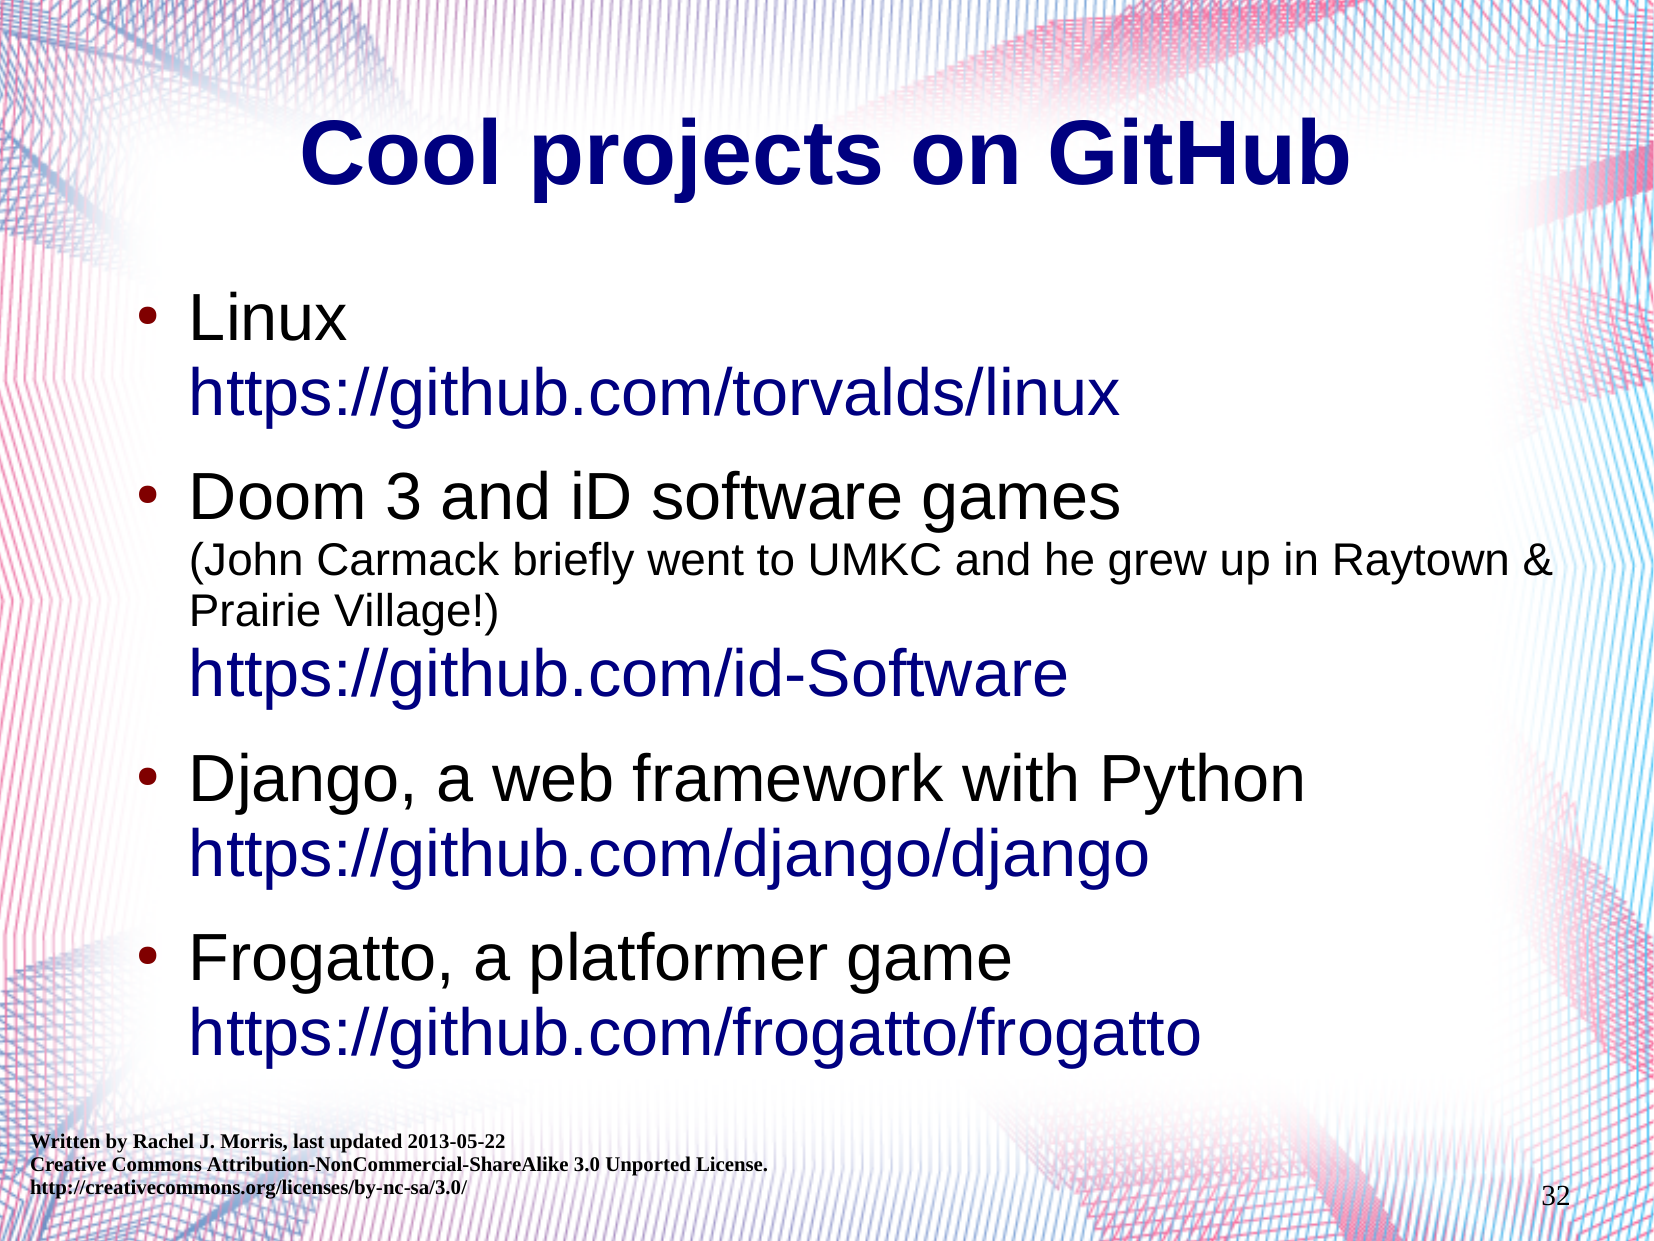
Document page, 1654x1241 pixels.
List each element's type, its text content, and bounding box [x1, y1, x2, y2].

list Linux https://github.com/torvalds/linux Doom 3 and iD software games (John Carmack briefly went to UMKC and he grew up in Raytown & Prairie Village!) https://github.com/id-Software Django, a web framework with Python https://github.com/django/django Frogatto, a platformer game https://github.com/frogatto/frogatto [118, 280, 1571, 1070]
title Cool projects on GitHub [82, 49, 1571, 257]
picture [0, 0, 1654, 1241]
